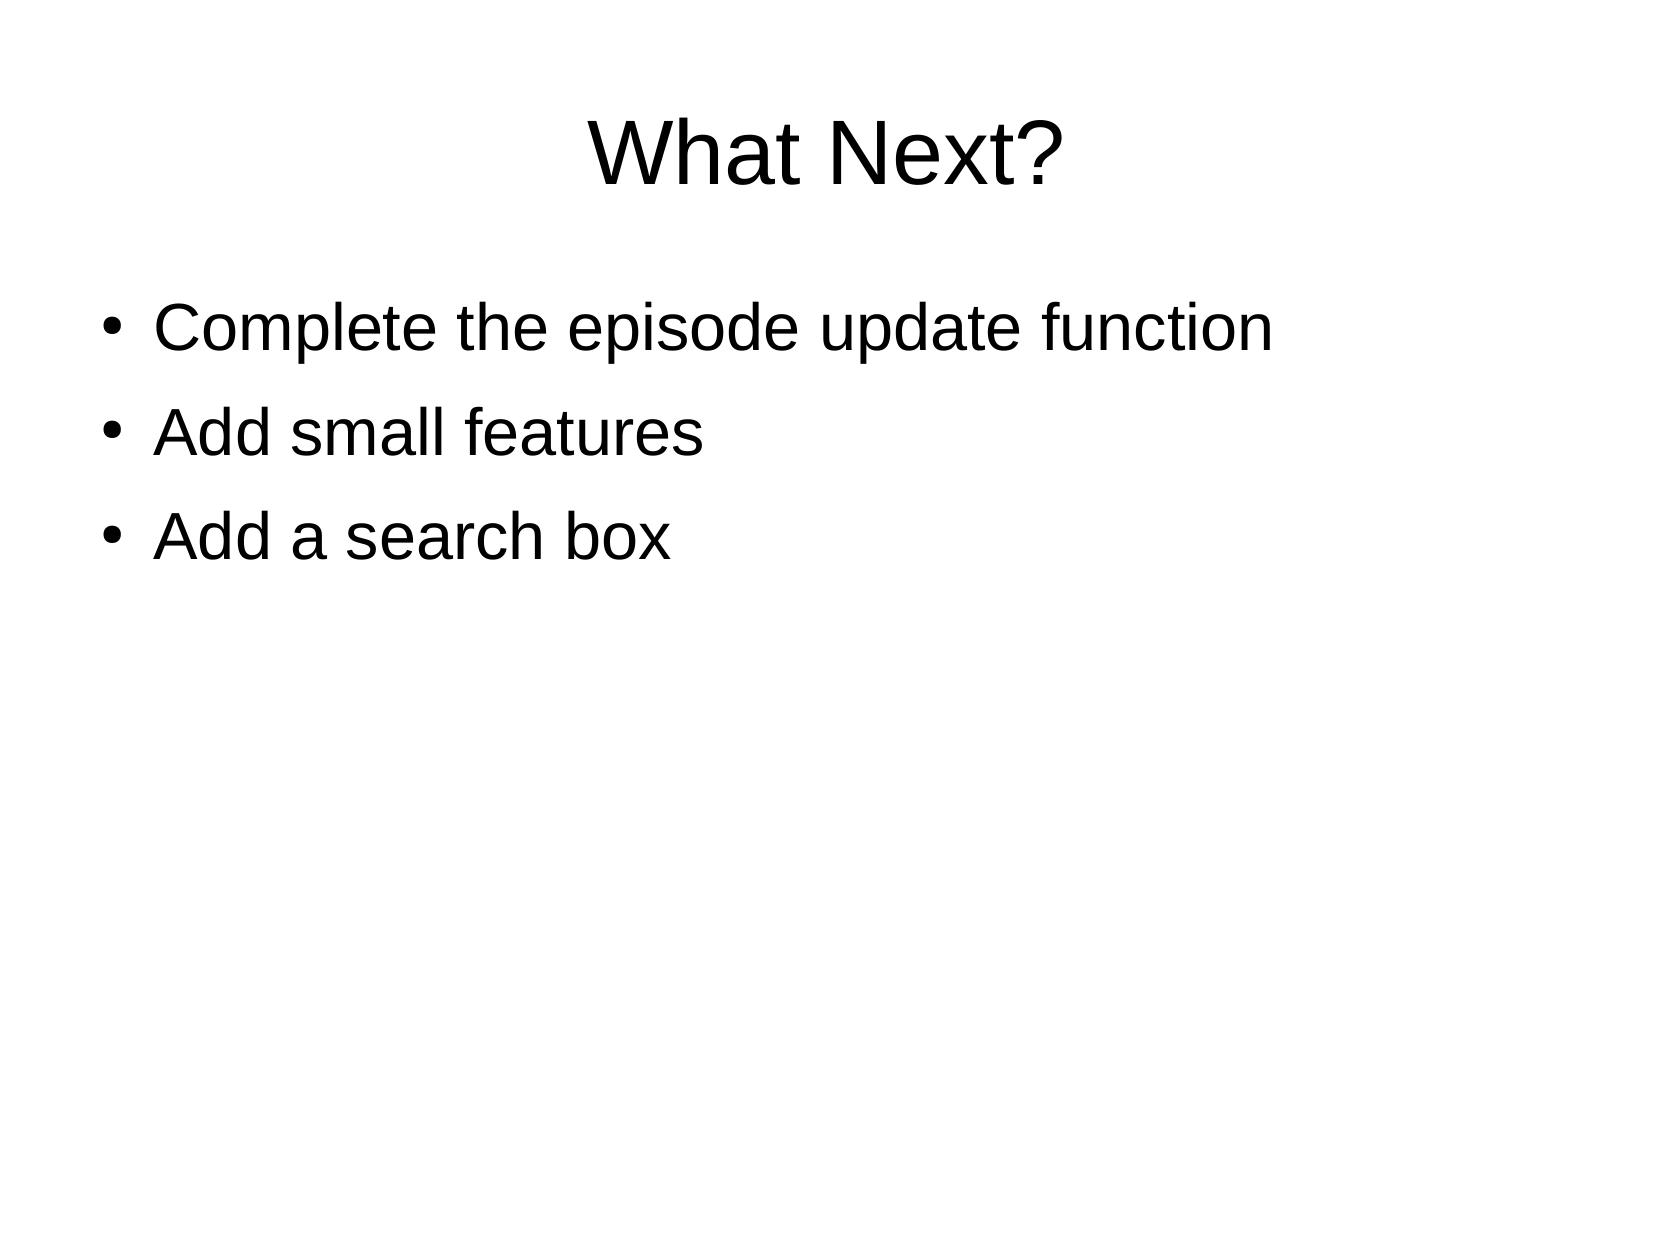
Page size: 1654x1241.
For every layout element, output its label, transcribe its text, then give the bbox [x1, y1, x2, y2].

title What Next? [82, 49, 1571, 257]
list Complete the episode update function Add small features Add a search box [82, 290, 1571, 1010]
